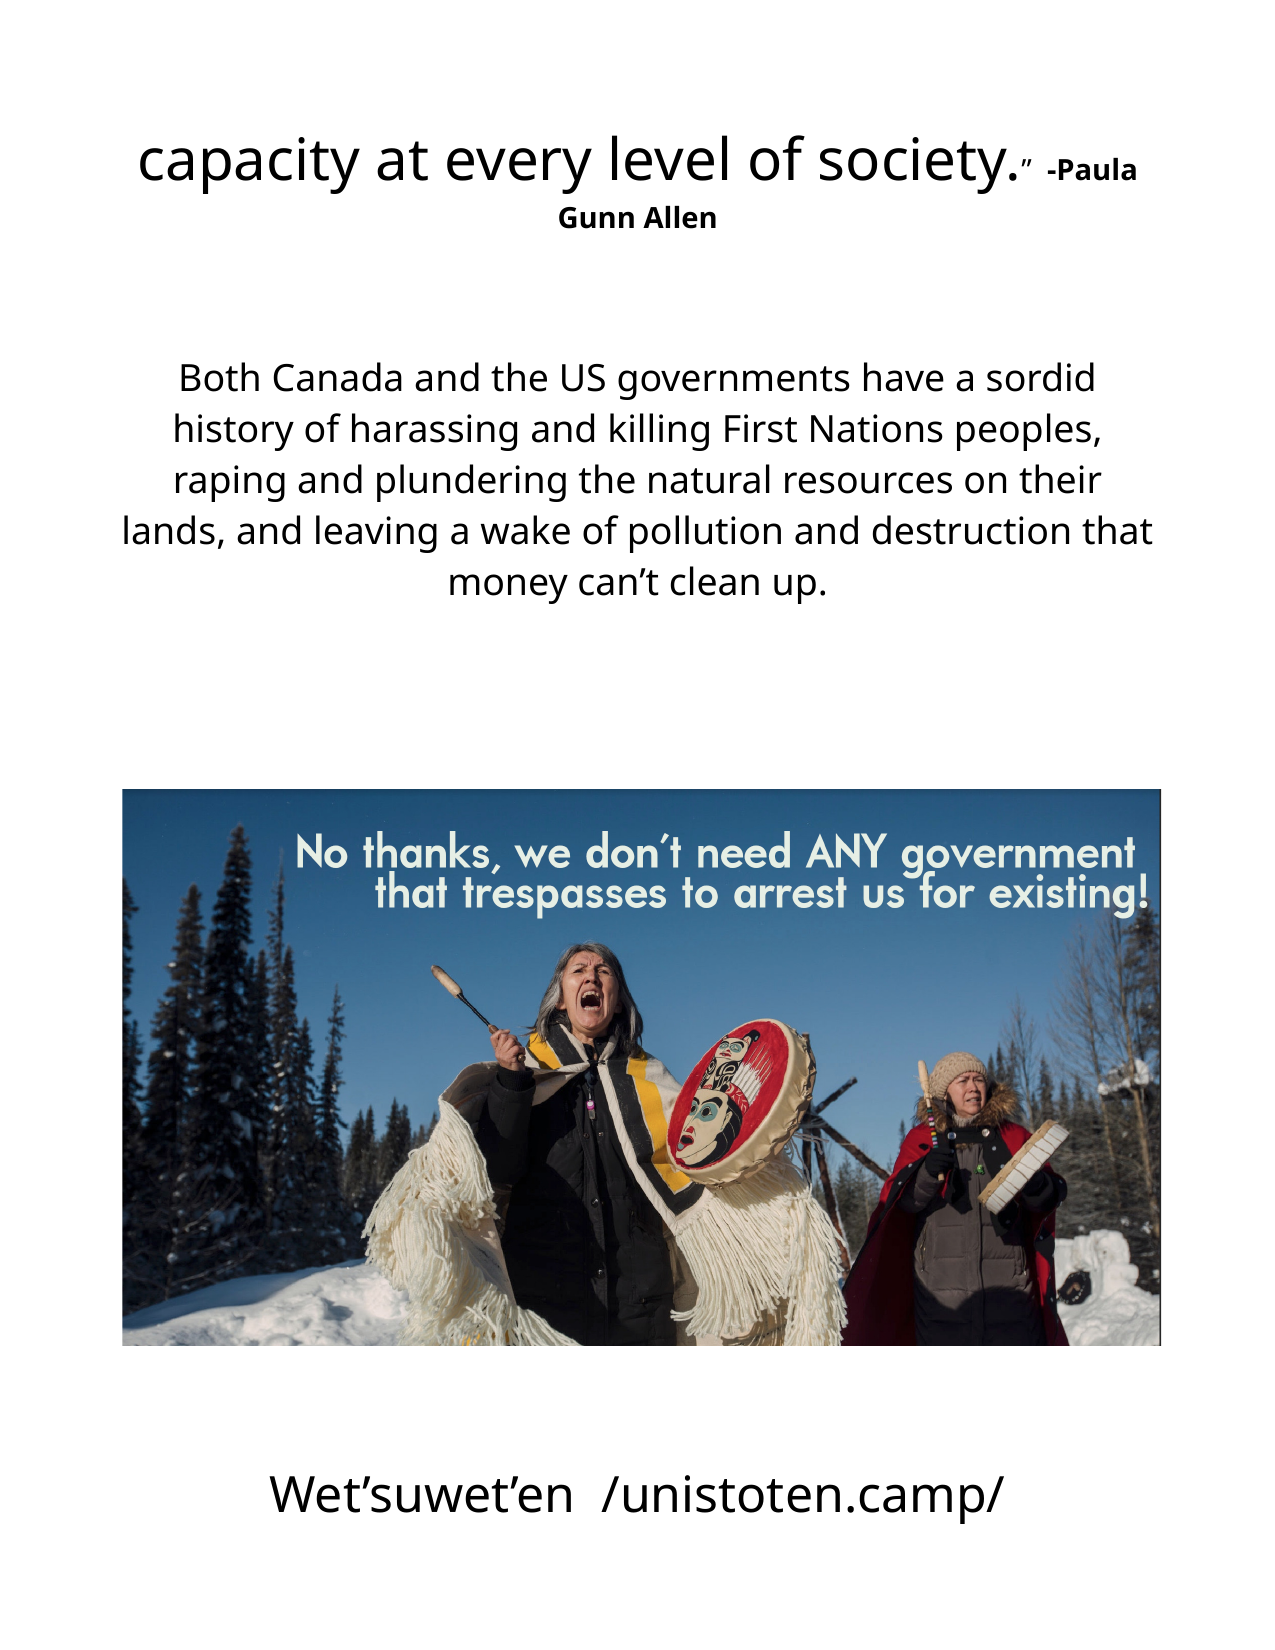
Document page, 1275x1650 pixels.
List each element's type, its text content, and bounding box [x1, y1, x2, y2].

picture [122, 789, 1162, 1346]
text Wet’suwet’en /unistoten.camp/ [118, 1459, 1157, 1527]
text Both Canada and the US governments have a sordid history of harassing and killing First Nations peoples, raping and plundering the natural resources on their lands, and leaving a wake of pollution and destruction that money can’t clean up. [118, 351, 1157, 606]
text capacity at every level of society.” -Paula Gunn Allen [118, 118, 1157, 237]
